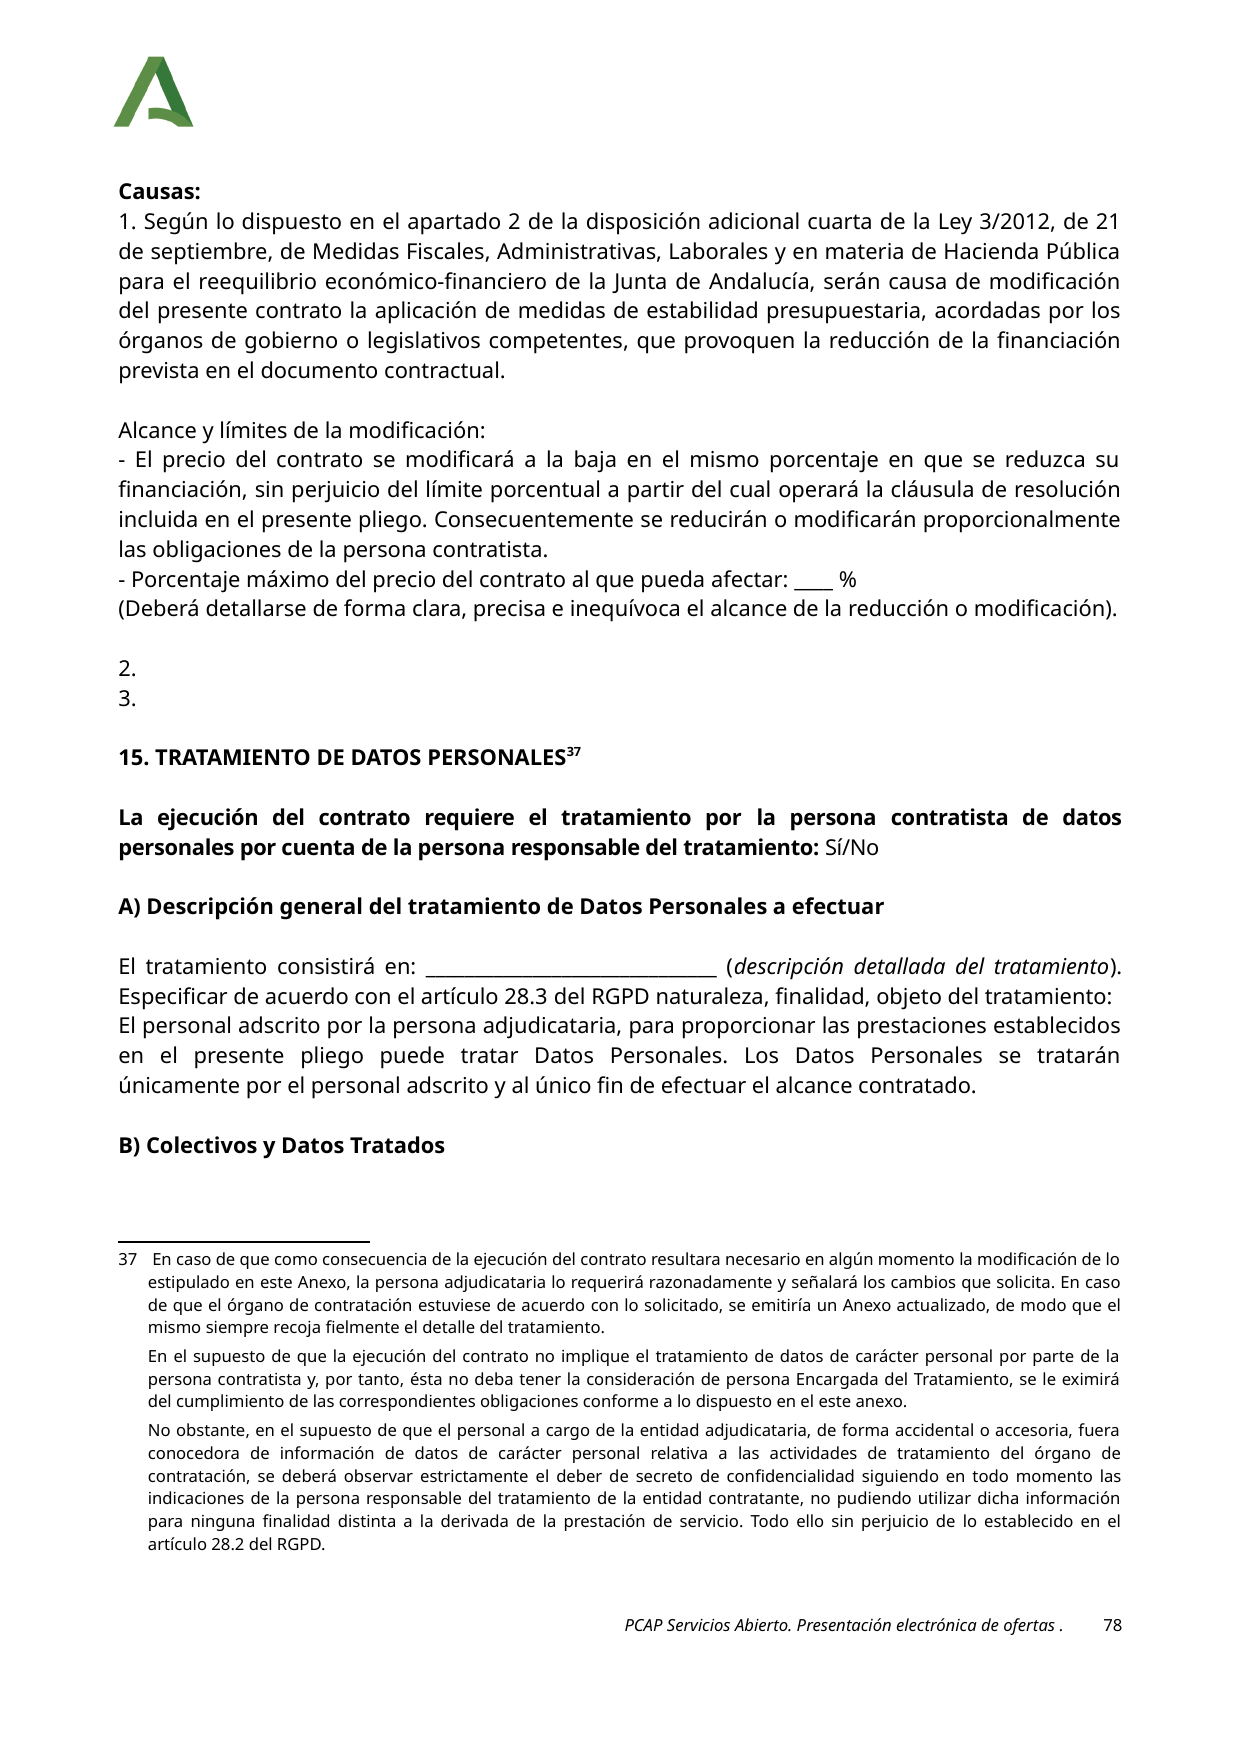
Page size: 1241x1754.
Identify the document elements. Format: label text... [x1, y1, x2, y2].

text El personal adscrito por la persona adjudicataria, para proporcionar las prestaciones establecidos en el presente pliego puede tratar Datos Personales. Los Datos Personales se tratarán únicamente por el personal adscrito y al único fin de efectuar el alcance contratado. [118, 1011, 1122, 1100]
text 2. [118, 653, 1122, 683]
text No obstante, en el supuesto de que el personal a cargo de la entidad adjudicataria, de forma accidental o accesoria, fuera conocedora de información de datos de carácter personal relativa a las actividades de tratamiento del órgano de contratación, se deberá observar estrictamente el deber de secreto de confidencialidad siguiendo en todo momento las indicaciones de la persona responsable del tratamiento de la entidad contratante, no pudiendo utilizar dicha información para ninguna finalidad distinta a la derivada de la prestación de servicio. Todo ello sin perjuicio de lo establecido en el artículo 28.2 del RGPD. [118, 1419, 1122, 1555]
text B) Colectivos y Datos Tratados [118, 1130, 1122, 1159]
text El tratamiento consistirá en: ______________________________ (descripción detallada del tratamiento). Especificar de acuerdo con el artículo 28.3 del RGPD naturaleza, finalidad, objeto del tratamiento: [118, 951, 1122, 1011]
text 1. Según lo dispuesto en el apartado 2 de la disposición adicional cuarta de la Ley 3/2012, de 21 de septiembre, de Medidas Fiscales, Administrativas, Laborales y en materia de Hacienda Pública para el reequilibrio económico-financiero de la Junta de Andalucía, serán causa de modificación del presente contrato la aplicación de medidas de estabilidad presupuestaria, acordadas por los órganos de gobierno o legislativos competentes, que provoquen la reducción de la financiación prevista en el documento contractual. [118, 206, 1122, 385]
picture [109, 52, 198, 131]
text En el supuesto de que la ejecución del contrato no implique el tratamiento de datos de carácter personal por parte de la persona contratista y, por tanto, ésta no deba tener la consideración de persona Encargada del Tratamiento, se le eximirá del cumplimiento de las correspondientes obligaciones conforme a lo dispuesto en el este anexo. [118, 1345, 1122, 1413]
text - Porcentaje máximo del precio del contrato al que pueda afectar: ____ % [118, 564, 1122, 593]
text La ejecución del contrato requiere el tratamiento por la persona contratista de datos personales por cuenta de la persona responsable del tratamiento: Sí/No [118, 802, 1122, 862]
text En caso de que como consecuencia de la ejecución del contrato resultara necesario en algún momento la modificación de lo estipulado en este Anexo, la persona adjudicataria lo requerirá razonadamente y señalará los cambios que solicita. En caso de que el órgano de contratación estuviese de acuerdo con lo solicitado, se emitiría un Anexo actualizado, de modo que el mismo siempre recoja fielmente el detalle del tratamiento. [118, 1248, 1122, 1339]
text 15. TRATAMIENTO DE DATOS PERSONALES [118, 742, 1122, 772]
text A) Descripción general del tratamiento de Datos Personales a efectuar [118, 891, 1122, 921]
text (Deberá detallarse de forma clara, precisa e inequívoca el alcance de la reducción o modificación). [118, 593, 1122, 623]
text 3. [118, 683, 1122, 713]
text - El precio del contrato se modificará a la baja en el mismo porcentaje en que se reduzca su financiación, sin perjuicio del límite porcentual a partir del cual operará la cláusula de resolución incluida en el presente pliego. Consecuentemente se reducirán o modificarán proporcionalmente las obligaciones de la persona contratista. [118, 444, 1122, 564]
text Alcance y límites de la modificación: [118, 415, 1122, 444]
text Causas: [118, 176, 1122, 206]
